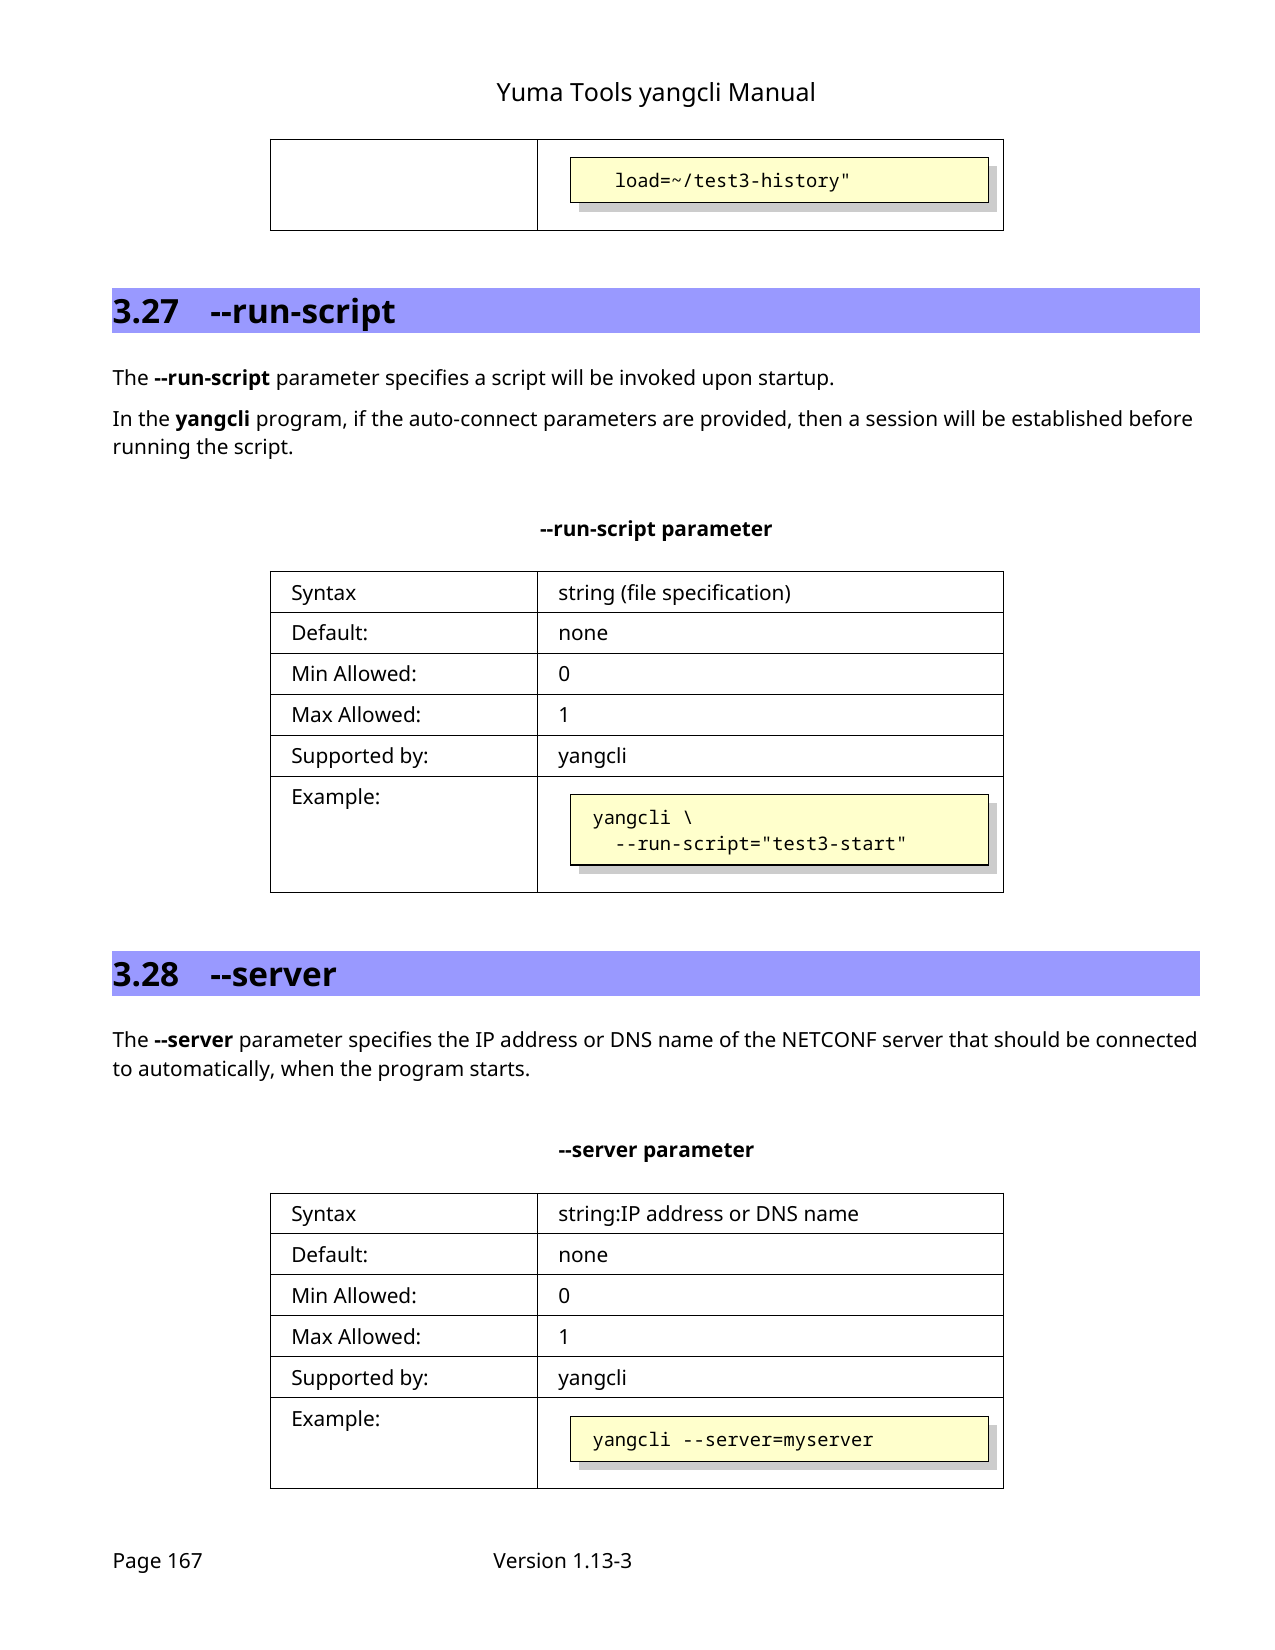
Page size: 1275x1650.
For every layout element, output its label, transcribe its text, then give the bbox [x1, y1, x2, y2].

table_cell 0 [538, 1275, 1003, 1315]
text The --run-script parameter specifies a script will be invoked upon startup. [112, 363, 1200, 391]
table_header Syntax [271, 572, 537, 612]
table_cell yangcli --server=myserver [538, 1398, 1003, 1488]
table_header Syntax [271, 1194, 537, 1233]
table_cell Default: [271, 613, 537, 653]
table_cell none [538, 613, 1003, 653]
subtitle --server parameter [127, 1136, 1185, 1164]
table_cell yangcli [538, 736, 1003, 776]
table_cell Min Allowed: [271, 1275, 537, 1315]
text The --server parameter specifies the IP address or DNS name of the NETCONF server that should be connected to automatically, when the program starts. [112, 1025, 1200, 1082]
subtitle --run-script [112, 288, 1200, 333]
table_cell yangcli [538, 1357, 1003, 1397]
table_cell Example: [271, 1398, 537, 1488]
subtitle --server [112, 951, 1200, 996]
subtitle --run-script parameter [127, 514, 1185, 542]
table_cell yangcli \ --run-script="test3-start" [538, 777, 1003, 892]
table_cell none [538, 1234, 1003, 1274]
table_cell Supported by: [271, 1357, 537, 1397]
table_cell 0 [538, 654, 1003, 694]
table_cell Default: [271, 1234, 537, 1274]
table_cell 1 [538, 1316, 1003, 1356]
table_cell Example: [271, 777, 537, 892]
table_cell Max Allowed: [271, 695, 537, 734]
table_cell Min Allowed: [271, 654, 537, 694]
table_cell 1 [538, 695, 1003, 734]
table_header string (file specification) [538, 572, 1003, 612]
text In the yangcli program, if the auto-connect parameters are provided, then a session will be established before running the script. [112, 404, 1200, 461]
table_header string:IP address or DNS name [538, 1194, 1003, 1233]
table_cell Supported by: [271, 736, 537, 776]
table_cell load=~/test3-history" [538, 140, 1003, 229]
table_cell Max Allowed: [271, 1316, 537, 1356]
table_cell [271, 140, 537, 229]
